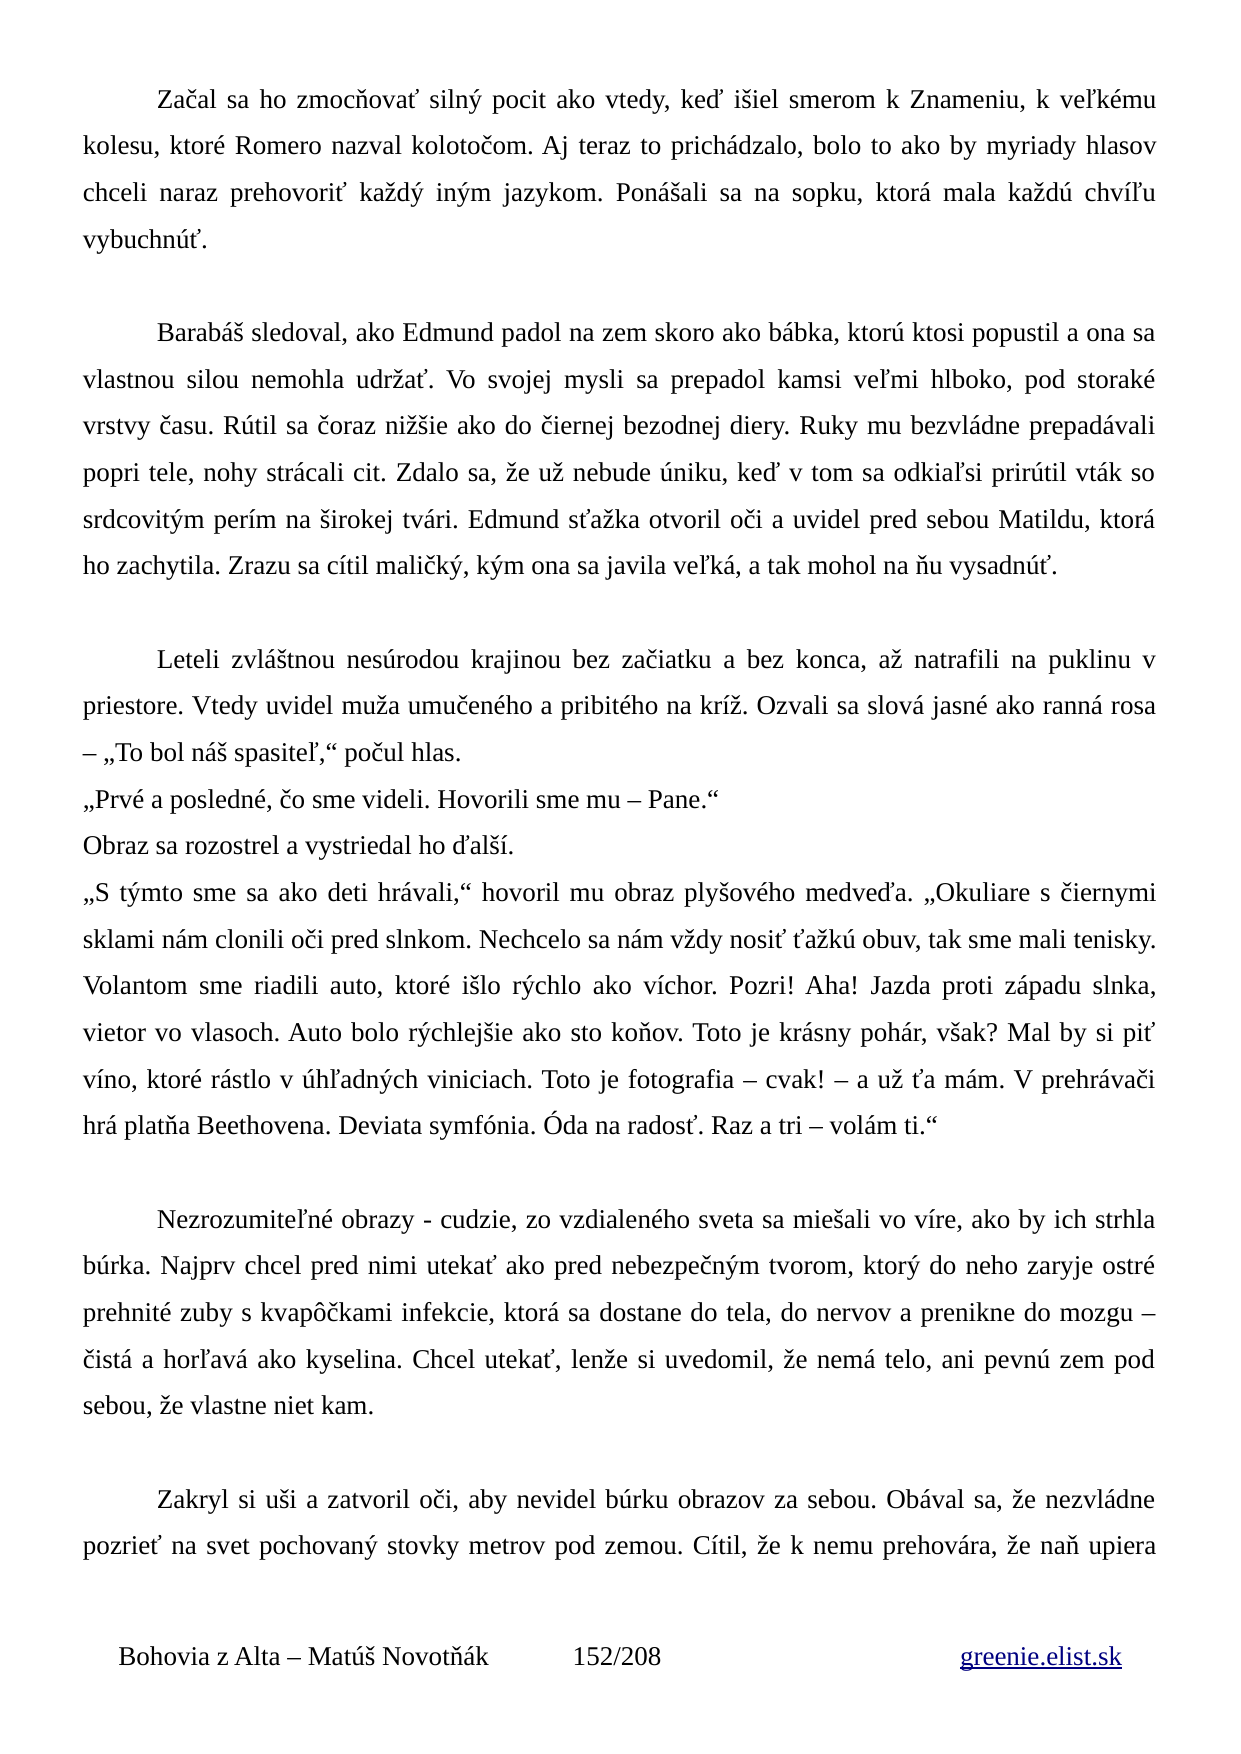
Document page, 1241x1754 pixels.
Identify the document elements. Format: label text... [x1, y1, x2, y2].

text Začal sa ho zmocňovať silný pocit ako vtedy, keď išiel smerom k Znameniu, k veľkému kolesu, ktoré Romero nazval kolotočom. Aj teraz to prichádzalo, bolo to ako by myriady hlasov chceli naraz prehovoriť každý iným jazykom. Ponášali sa na sopku, ktorá mala každú chvíľu vybuchnúť. [83, 83, 1157, 254]
text Zakryl si uši a zatvoril oči, aby nevidel búrku obrazov za sebou. Obával sa, že nezvládne pozrieť na svet pochovaný stovky metrov pod zemou. Cítil, že k nemu prehovára, že naň upiera [83, 1483, 1157, 1561]
text „S týmto sme sa ako deti hrávali,“ hovoril mu obraz plyšového medveďa. „Okuliare s čiernymi sklami nám clonili oči pred slnkom. Nechcelo sa nám vždy nosiť ťažkú obuv, tak sme mali tenisky. Volantom sme riadili auto, ktoré išlo rýchlo ako víchor. Pozri! Aha! Jazda proti západu slnka, vietor vo vlasoch. Auto bolo rýchlejšie ako sto koňov. Toto je krásny pohár, však? Mal by si piť víno, ktoré rástlo v úhľadných viniciach. Toto je fotografia – cvak! – a už ťa mám. V prehrávači hrá platňa Beethovena. Deviata symfónia. Óda na radosť. Raz a tri – volám ti.“ [83, 876, 1157, 1141]
text „Prvé a posledné, čo sme videli. Hovorili sme mu – Pane.“ [83, 783, 1157, 814]
text Barabáš sledoval, ako Edmund padol na zem skoro ako bábka, ktorú ktosi popustil a ona sa vlastnou silou nemohla udržať. Vo svojej mysli sa prepadol kamsi veľmi hlboko, pod storaké vrstvy času. Rútil sa čoraz nižšie ako do čiernej bezodnej diery. Ruky mu bezvládne prepadávali popri tele, nohy strácali cit. Zdalo sa, že už nebude úniku, keď v tom sa odkiaľsi prirútil vták so srdcovitým perím na širokej tvári. Edmund sťažka otvoril oči a uvidel pred sebou Matildu, ktorá ho zachytila. Zrazu sa cítil maličký, kým ona sa javila veľká, a tak mohol na ňu vysadnúť. [83, 316, 1157, 581]
text Leteli zvláštnou nesúrodou krajinou bez začiatku a bez konca, až natrafili na puklinu v priestore. Vtedy uvidel muža umučeného a pribitého na kríž. Ozvali sa slová jasné ako ranná rosa – „To bol náš spasiteľ,“ počul hlas. [83, 643, 1157, 767]
text Obraz sa rozostrel a vystriedal ho ďalší. [83, 829, 1157, 861]
text Nezrozumiteľné obrazy - cudzie, zo vzdialeného sveta sa miešali vo víre, ako by ich strhla búrka. Najprv chcel pred nimi utekať ako pred nebezpečným tvorom, ktorý do neho zaryje ostré prehnité zuby s kvapôčkami infekcie, ktorá sa dostane do tela, do nervov a prenikne do mozgu – čistá a horľavá ako kyselina. Chcel utekať, lenže si uvedomil, že nemá telo, ani pevnú zem pod sebou, že vlastne niet kam. [83, 1203, 1157, 1421]
